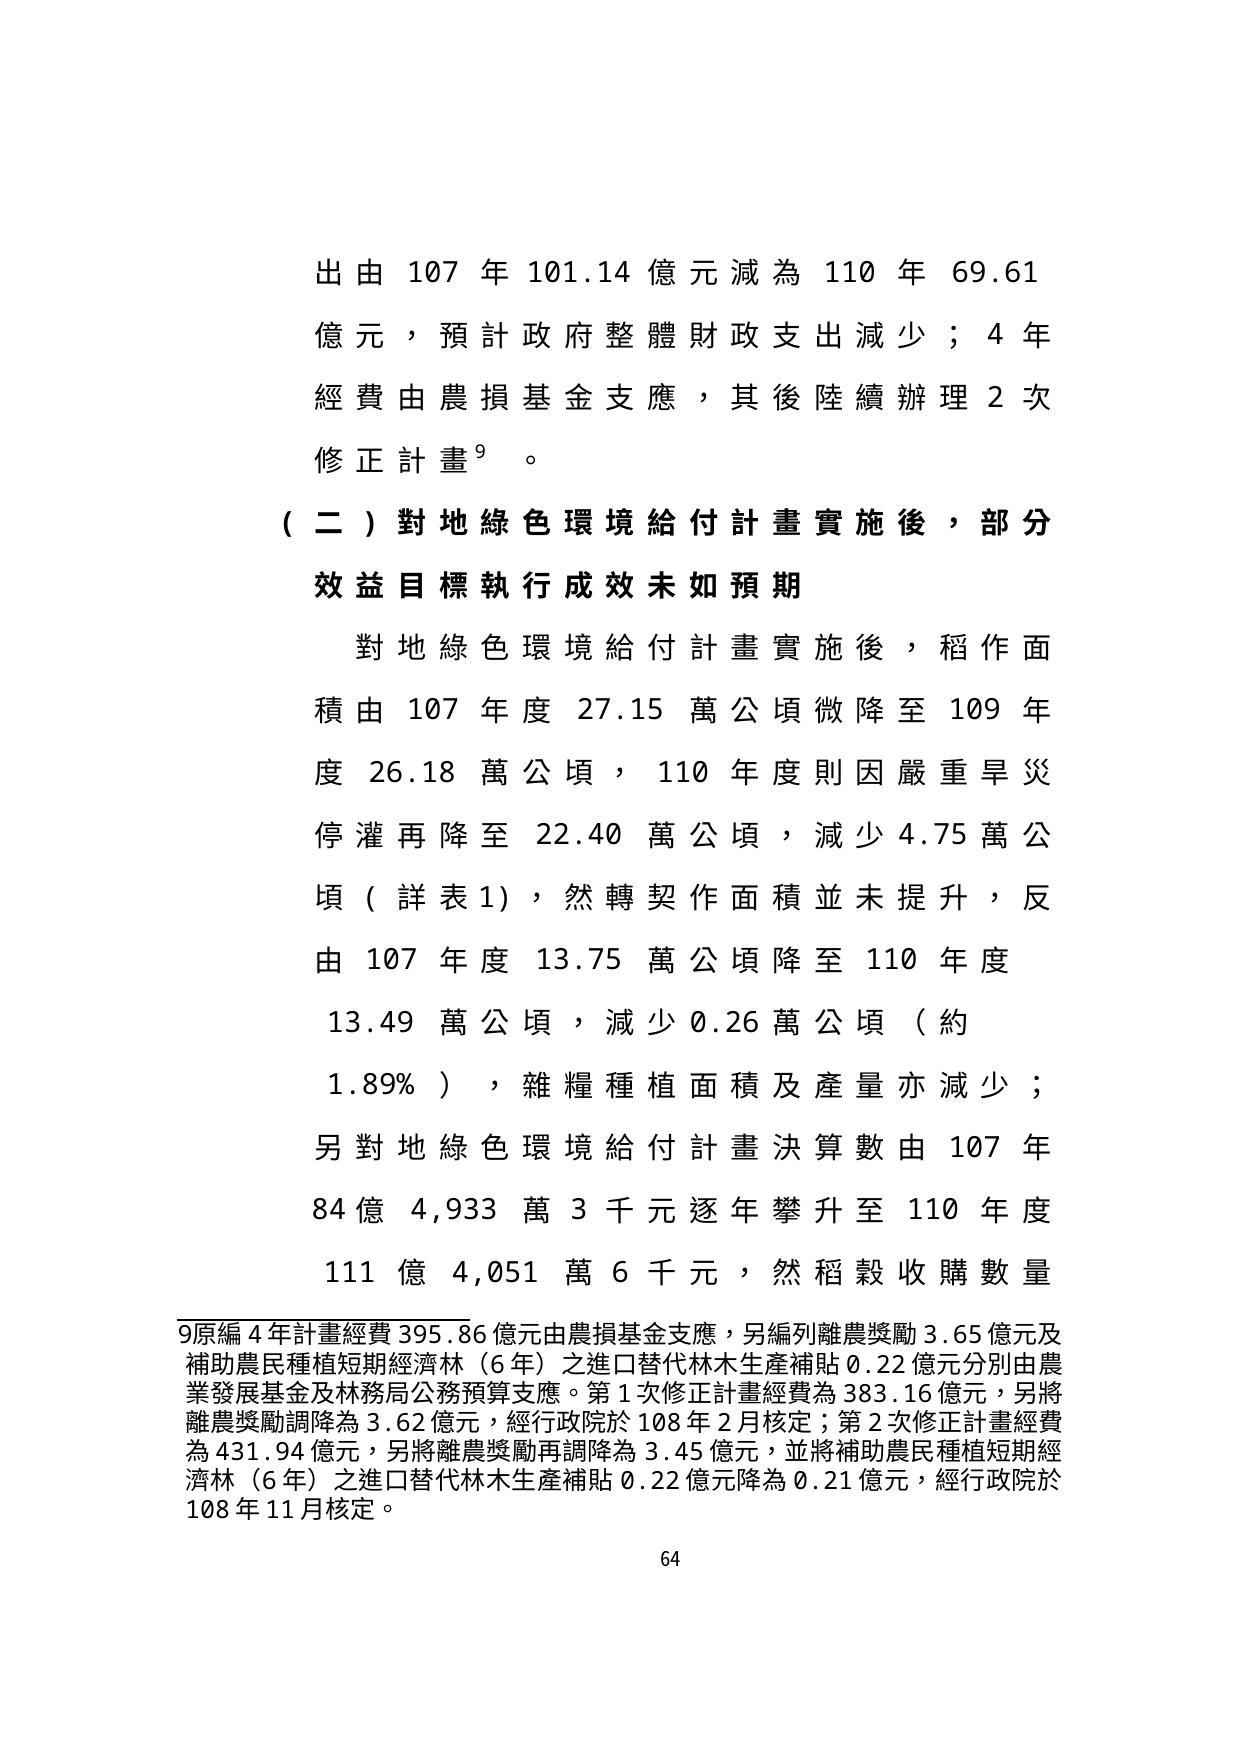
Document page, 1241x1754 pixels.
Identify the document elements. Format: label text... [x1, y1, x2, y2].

text 原編4年計畫經費395.86億元由農損基金支應，另編列離農獎勵3.65億元及補助農民種植短期經濟林（6年）之進口替代林木生產補貼0.22億元分別由農業發展基金及林務局公務預算支應。第1次修正計畫經費為383.16億元，另將離農獎勵調降為3.62億元，經行政院於108年2月核定；第2次修正計畫經費為431.94億元，另將離農獎勵再調降為3.45億元，並將補助農民種植短期經濟林（6年）之進口替代林木生產補貼0.22億元降為0.21億元，經行政院於108年11月核定。 [177, 1321, 1063, 1525]
text 出由107年101.14億元減為110年69.61億元，預計政府整體財政支出減少；4年經費由農損基金支應，其後陸續辦理2次修正計畫。 [271, 229, 1058, 479]
text (二)對地綠色環境給付計畫實施後，部分效益目標執行成效未如預期 [242, 479, 1058, 604]
text 對地綠色環境給付計畫實施後，稻作面積由107年度27.15萬公頃微降至109年度26.18萬公頃，110年度則因嚴重旱災停灌再降至22.40萬公頃，減少4.75萬公頃(詳表1)，然轉契作面積並未提升，反由107年度13.75萬公頃降至110年度13.49萬公頃，減少0.26萬公頃（約1.89%），雜糧種植面積及產量亦減少；另對地綠色環境給付計畫決算數由107年84億4,933萬3千元逐年攀升至110年度111億4,051萬6千元，然稻穀收購數量 [271, 604, 1058, 1292]
